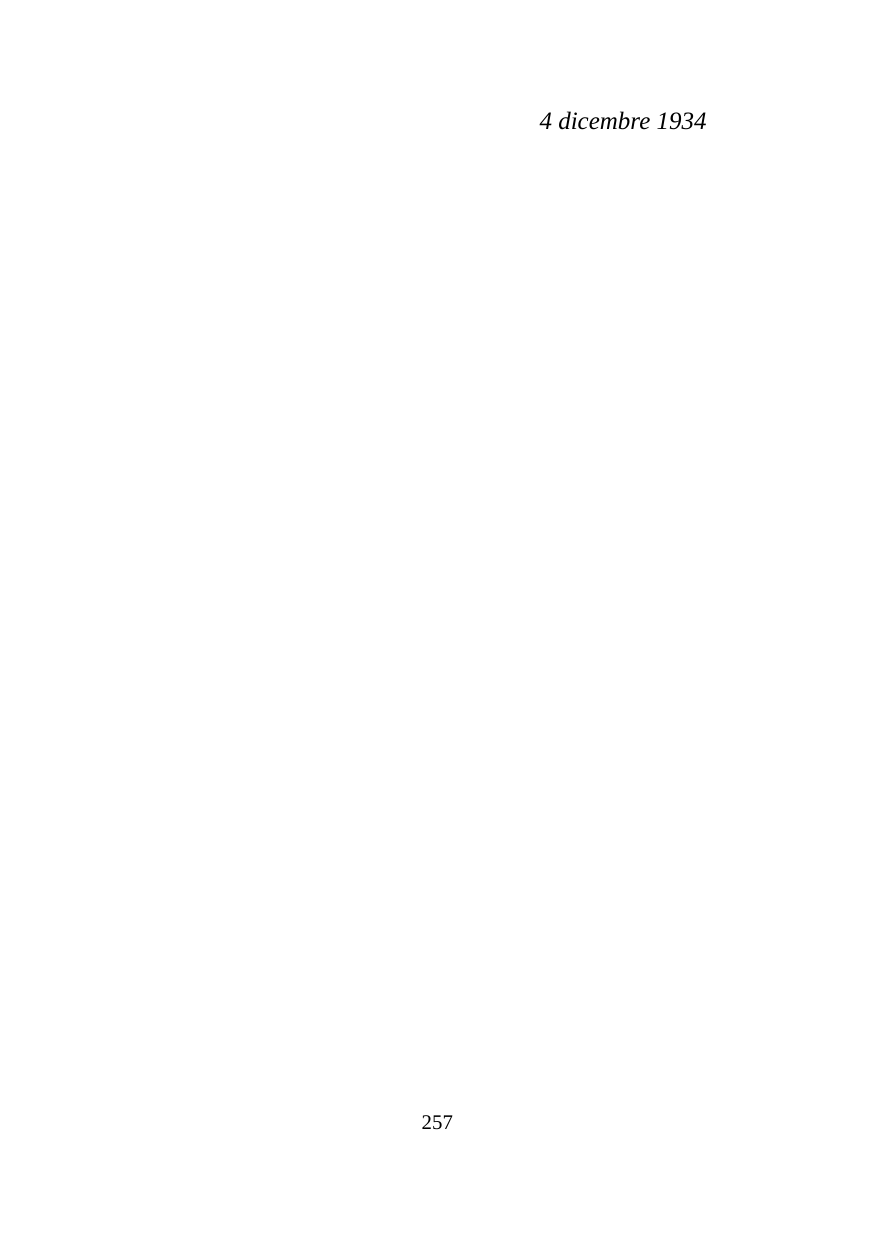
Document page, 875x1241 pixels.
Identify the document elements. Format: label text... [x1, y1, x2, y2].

text 4 dicembre 1934 [106, 106, 709, 135]
